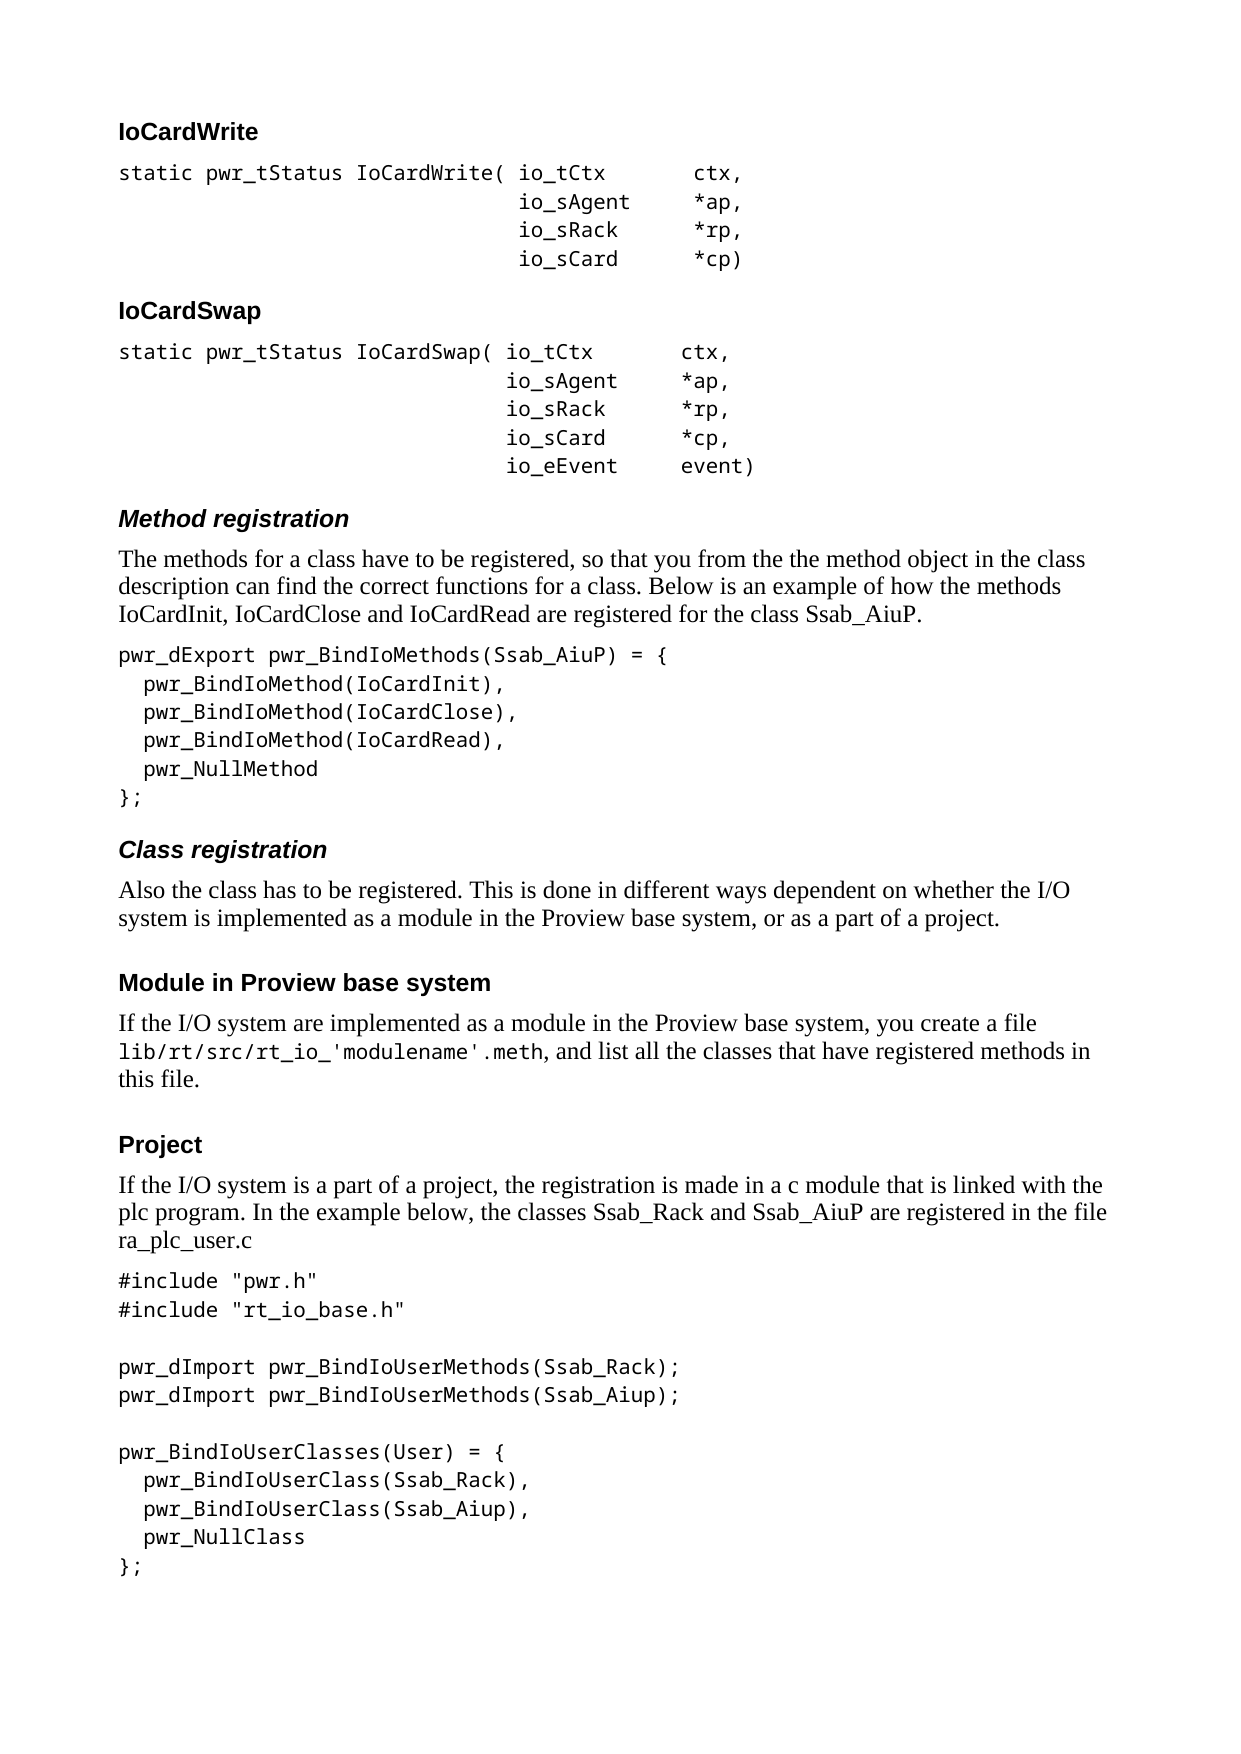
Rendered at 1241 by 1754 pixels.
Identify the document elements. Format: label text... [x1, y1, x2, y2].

text }; [118, 1551, 1122, 1579]
subtitle Module in Proview base system [118, 969, 1122, 997]
text The methods for a class have to be registered, so that you from the the method object in the class description can find the correct functions for a class. Below is an example of how the methods IoCardInit, IoCardClose and IoCardRead are registered for the class Ssab_AiuP. [118, 545, 1122, 628]
text pwr_NullMethod [118, 754, 1122, 782]
subtitle Project [118, 1131, 1122, 1158]
subtitle IoCardSwap [118, 297, 1122, 325]
text If the I/O system are implemented as a module in the Proview base system, you create a file lib/rt/src/rt_io_'modulename'.meth, and list all the classes that have registered methods in this file. [118, 1009, 1122, 1093]
subtitle IoCardWrite [118, 118, 1122, 146]
text pwr_dImport pwr_BindIoUserMethods(Ssab_Aiup); [118, 1380, 1122, 1409]
text If the I/O system is a part of a project, the registration is made in a c module that is linked with the plc program. In the example below, the classes Ssab_Rack and Ssab_AiuP are registered in the file ra_plc_user.c [118, 1171, 1122, 1254]
text pwr_dExport pwr_BindIoMethods(Ssab_AiuP) = { [118, 640, 1122, 669]
text static pwr_tStatus IoCardSwap( io_tCtx ctx, [118, 337, 1122, 366]
text io_sRack *rp, [118, 394, 1122, 423]
text io_sAgent *ap, [118, 366, 1122, 394]
text pwr_NullClass [118, 1522, 1122, 1551]
text }; [118, 782, 1122, 811]
text #include "pwr.h" [118, 1266, 1122, 1295]
text io_sAgent *ap, [118, 187, 1122, 215]
text pwr_BindIoUserClasses(User) = { [118, 1437, 1122, 1466]
text pwr_BindIoUserClass(Ssab_Rack), [118, 1466, 1122, 1494]
text pwr_BindIoMethod(IoCardRead), [118, 726, 1122, 754]
text pwr_dImport pwr_BindIoUserMethods(Ssab_Rack); [118, 1352, 1122, 1380]
text #include "rt_io_base.h" [118, 1295, 1122, 1323]
text pwr_BindIoMethod(IoCardClose), [118, 697, 1122, 726]
subtitle Method registration [118, 504, 1122, 532]
text Also the class has to be registered. This is done in different ways dependent on whether the I/O system is implemented as a module in the Proview base system, or as a part of a project. [118, 876, 1122, 932]
text io_sCard *cp) [118, 244, 1122, 272]
text pwr_BindIoUserClass(Ssab_Aiup), [118, 1494, 1122, 1522]
subtitle Class registration [118, 836, 1122, 864]
text pwr_BindIoMethod(IoCardInit), [118, 669, 1122, 697]
text io_sCard *cp, [118, 423, 1122, 451]
text static pwr_tStatus IoCardWrite( io_tCtx ctx, [118, 158, 1122, 187]
text io_sRack *rp, [118, 215, 1122, 244]
text io_eEvent event) [118, 451, 1122, 479]
